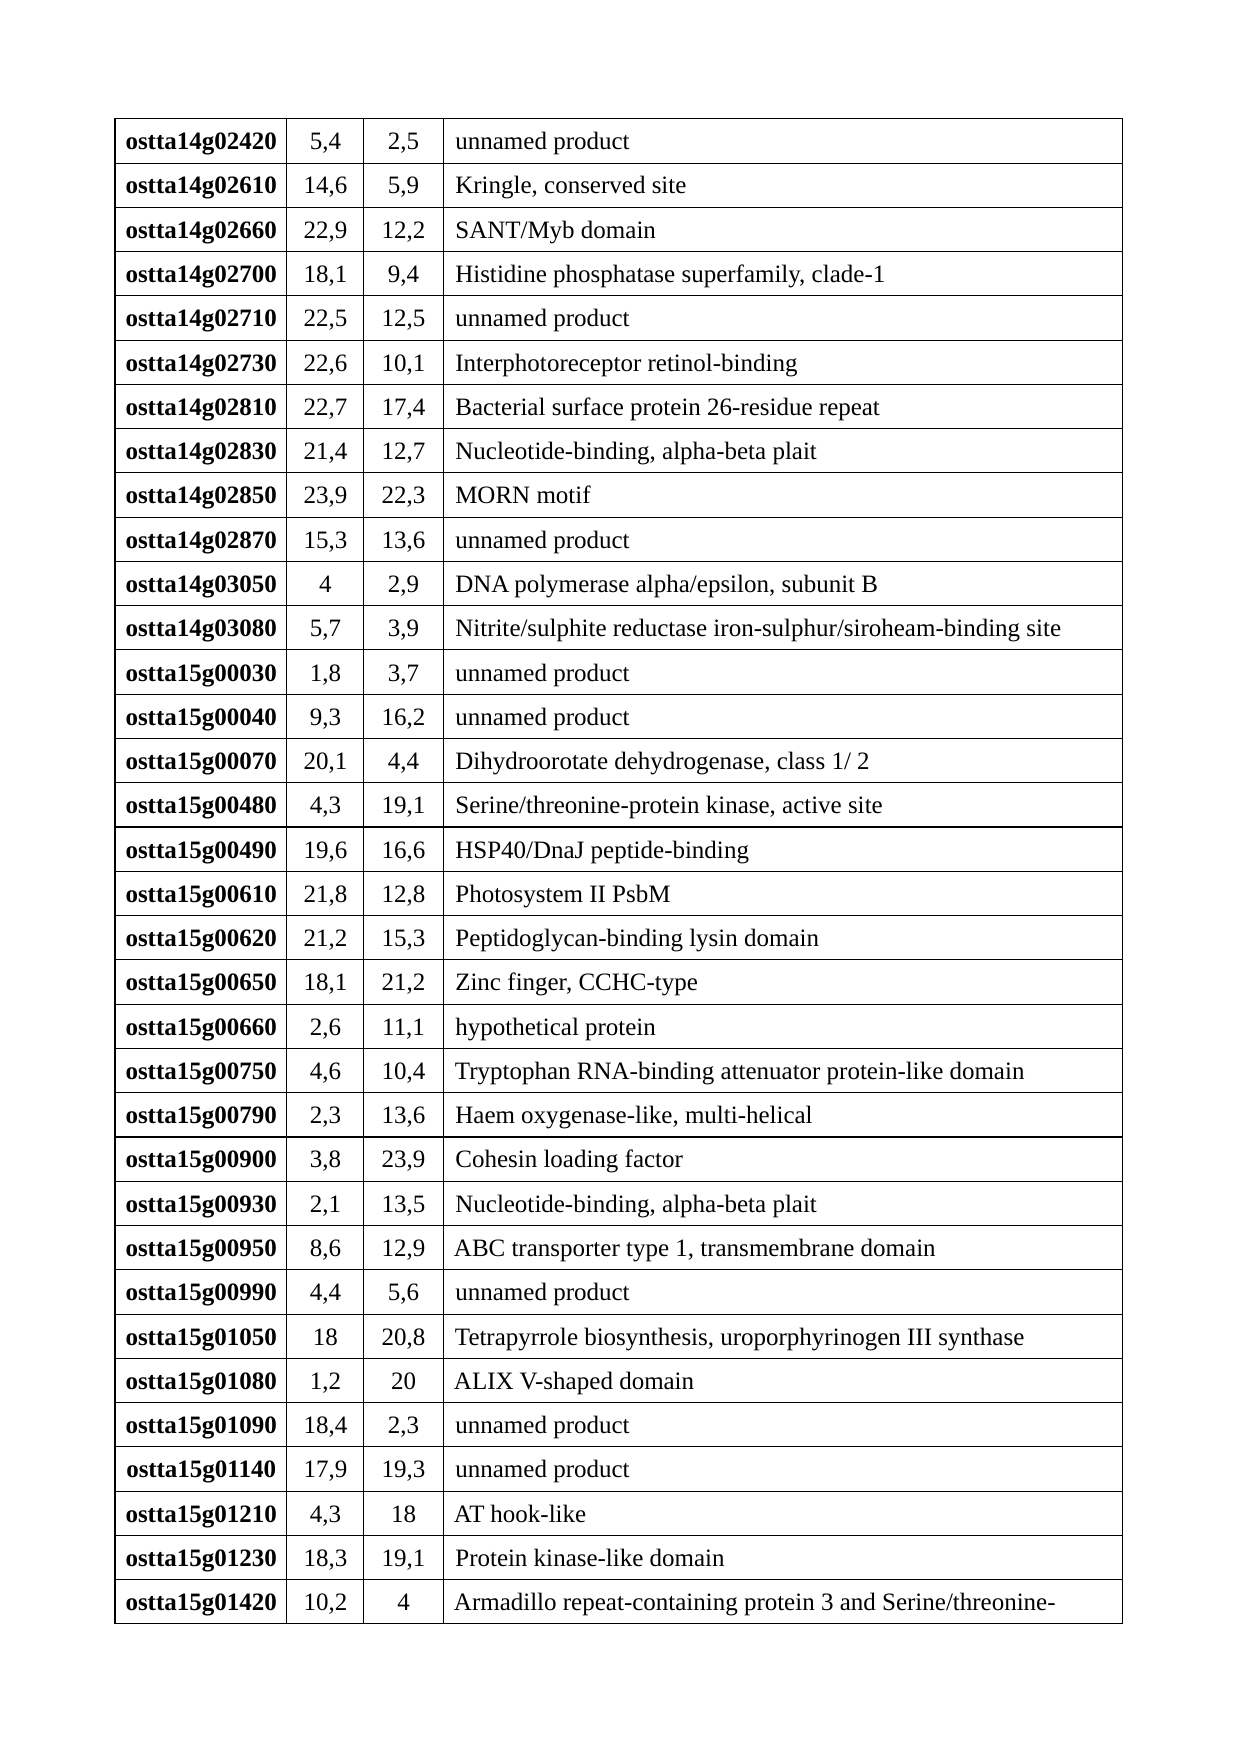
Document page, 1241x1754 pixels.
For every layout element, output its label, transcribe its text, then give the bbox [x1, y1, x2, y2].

table_cell 21,2 [287, 916, 363, 959]
table_cell 19,6 [287, 828, 363, 871]
table_cell 4,6 [287, 1049, 363, 1092]
table_cell ostta15g01210 [116, 1492, 286, 1535]
table_cell unnamed product [444, 119, 1122, 162]
table_cell 19,1 [364, 783, 443, 826]
table_cell 21,2 [364, 960, 443, 1003]
table_cell Nitrite/sulphite reductase iron-sulphur/siroheam-binding site [444, 606, 1122, 649]
table_cell ostta15g00930 [116, 1182, 286, 1225]
table_cell 22,6 [287, 341, 363, 384]
table_cell ostta15g00650 [116, 960, 286, 1003]
table_cell [1123, 694, 1240, 738]
table_cell 18,3 [287, 1536, 363, 1579]
table_cell 17,4 [364, 385, 443, 428]
table_cell ostta15g00040 [116, 695, 286, 738]
table_cell 2,9 [364, 562, 443, 605]
table_cell 15,3 [364, 916, 443, 959]
table_cell ostta15g00070 [116, 739, 286, 782]
table_cell [1123, 782, 1240, 826]
table_cell ostta15g00990 [116, 1270, 286, 1313]
table_cell unnamed product [444, 1403, 1122, 1446]
table_cell 17,9 [287, 1447, 363, 1491]
table_cell 2,3 [364, 1403, 443, 1446]
table_cell 22,5 [287, 296, 363, 339]
table_cell ostta15g00950 [116, 1226, 286, 1269]
table_cell 23,9 [287, 473, 363, 517]
table_cell ostta15g00480 [116, 783, 286, 826]
table_cell 13,5 [364, 1182, 443, 1225]
table_cell 16,2 [364, 695, 443, 738]
table_cell ABC transporter type 1, transmembrane domain [444, 1226, 1122, 1269]
table_cell Interphotoreceptor retinol-binding [444, 341, 1122, 384]
table_cell ostta14g02660 [116, 208, 286, 251]
table_cell unnamed product [444, 695, 1122, 738]
table_cell Tryptophan RNA-binding attenuator protein-like domain [444, 1049, 1122, 1092]
table_cell [1123, 517, 1240, 561]
table_cell 21,4 [287, 429, 363, 472]
table_cell 4,4 [364, 739, 443, 782]
table_cell Haem oxygenase-like, multi-helical [444, 1093, 1122, 1136]
table_cell Nucleotide-binding, alpha-beta plait [444, 429, 1122, 472]
table_cell [1123, 163, 1240, 207]
table_cell ostta15g01230 [116, 1536, 286, 1579]
table_cell [1123, 1535, 1240, 1579]
table_cell [1123, 428, 1240, 472]
table_cell ostta14g03050 [116, 562, 286, 605]
table_cell 16,6 [364, 828, 443, 871]
table_cell 21,8 [287, 872, 363, 915]
table_cell 3,8 [287, 1138, 363, 1181]
table_cell Dihydroorotate dehydrogenase, class 1/ 2 [444, 739, 1122, 782]
table_cell [1123, 1358, 1240, 1402]
table_cell [1123, 605, 1240, 649]
table_cell [1123, 1446, 1240, 1491]
table_cell [1123, 649, 1240, 694]
table_cell ostta14g02850 [116, 473, 286, 517]
table_cell ostta14g02810 [116, 385, 286, 428]
table_cell ostta14g02700 [116, 252, 286, 295]
table_cell ostta14g02710 [116, 296, 286, 339]
table_cell 3,7 [364, 650, 443, 694]
table_cell 13,6 [364, 518, 443, 561]
table_cell unnamed product [444, 1447, 1122, 1491]
table_cell 5,6 [364, 1270, 443, 1313]
table_cell 8,6 [287, 1226, 363, 1269]
table_cell 4,3 [287, 1492, 363, 1535]
table_cell 18 [287, 1315, 363, 1358]
table_cell ostta15g00900 [116, 1138, 286, 1181]
table_cell ostta15g01140 [116, 1447, 286, 1491]
table_cell [1123, 959, 1240, 1003]
table_cell 12,2 [364, 208, 443, 251]
table_cell [1123, 1402, 1240, 1446]
table_cell 19,3 [364, 1447, 443, 1491]
table_cell 18,4 [287, 1403, 363, 1446]
table_cell 5,4 [287, 119, 363, 162]
table_cell [1123, 915, 1240, 959]
table_cell 2,6 [287, 1005, 363, 1048]
table_cell ALIX V-shaped domain [444, 1359, 1122, 1402]
table_cell 12,8 [364, 872, 443, 915]
table_cell 9,3 [287, 695, 363, 738]
table_cell [1123, 1579, 1240, 1623]
table_cell [1123, 251, 1240, 295]
table_cell [1123, 1314, 1240, 1358]
table_cell Tetrapyrrole biosynthesis, uroporphyrinogen III synthase [444, 1315, 1122, 1358]
table_cell [1123, 738, 1240, 782]
table_cell [1123, 1225, 1240, 1269]
table_cell unnamed product [444, 650, 1122, 694]
table_cell 12,7 [364, 429, 443, 472]
table_cell Serine/threonine-protein kinase, active site [444, 783, 1122, 826]
table_cell ostta15g00620 [116, 916, 286, 959]
table_cell ostta15g01080 [116, 1359, 286, 1402]
table_cell ostta14g03080 [116, 606, 286, 649]
table_cell ostta15g00750 [116, 1049, 286, 1092]
table_cell AT hook-like [444, 1492, 1122, 1535]
table_cell Zinc finger, CCHC-type [444, 960, 1122, 1003]
table_cell 18 [364, 1492, 443, 1535]
table_cell [1123, 1092, 1240, 1136]
table_cell 11,1 [364, 1005, 443, 1048]
table_cell DNA polymerase alpha/epsilon, subunit B [444, 562, 1122, 605]
table_cell ostta15g01420 [116, 1580, 286, 1623]
table_cell 2,3 [287, 1093, 363, 1136]
table_cell ostta14g02830 [116, 429, 286, 472]
table_cell 10,2 [287, 1580, 363, 1623]
table_cell unnamed product [444, 1270, 1122, 1313]
table_cell ostta15g00660 [116, 1005, 286, 1048]
table_cell 20,1 [287, 739, 363, 782]
table_cell 18,1 [287, 960, 363, 1003]
table_cell 2,1 [287, 1182, 363, 1225]
table_cell 12,9 [364, 1226, 443, 1269]
table_cell ostta15g00790 [116, 1093, 286, 1136]
table_cell [1123, 826, 1240, 871]
table_cell Peptidoglycan-binding lysin domain [444, 916, 1122, 959]
table_cell Photosystem II PsbM [444, 872, 1122, 915]
table_cell 23,9 [364, 1138, 443, 1181]
table_cell [1123, 871, 1240, 915]
table_cell [1123, 1048, 1240, 1092]
table_cell Nucleotide-binding, alpha-beta plait [444, 1182, 1122, 1225]
table_cell 12,5 [364, 296, 443, 339]
table_cell ostta15g01050 [116, 1315, 286, 1358]
table_cell [1123, 118, 1240, 162]
table_cell HSP40/DnaJ peptide-binding [444, 828, 1122, 871]
table_cell unnamed product [444, 296, 1122, 339]
table_cell ostta15g01090 [116, 1403, 286, 1446]
table_cell unnamed product [444, 518, 1122, 561]
table_cell 22,7 [287, 385, 363, 428]
table_cell 4,4 [287, 1270, 363, 1313]
table_cell 18,1 [287, 252, 363, 295]
table_cell 22,9 [287, 208, 363, 251]
table_cell [1123, 1269, 1240, 1313]
table_cell 4,3 [287, 783, 363, 826]
table_cell SANT/Myb domain [444, 208, 1122, 251]
table_cell 13,6 [364, 1093, 443, 1136]
table_cell [1123, 472, 1240, 517]
table_cell Armadillo repeat-containing protein 3 and Serine/threonine- [444, 1580, 1122, 1623]
table_cell [1123, 1181, 1240, 1225]
table_cell [1123, 561, 1240, 605]
table_cell 1,2 [287, 1359, 363, 1402]
table_cell ostta14g02730 [116, 341, 286, 384]
table_cell [1123, 1004, 1240, 1048]
table_cell ostta14g02870 [116, 518, 286, 561]
table_cell ostta14g02420 [116, 119, 286, 162]
table_cell ostta15g00030 [116, 650, 286, 694]
table_cell ostta14g02610 [116, 164, 286, 207]
table_cell 4 [364, 1580, 443, 1623]
table_cell 2,5 [364, 119, 443, 162]
table_cell 15,3 [287, 518, 363, 561]
table_cell 1,8 [287, 650, 363, 694]
table_cell Bacterial surface protein 26-residue repeat [444, 385, 1122, 428]
table_cell 10,4 [364, 1049, 443, 1092]
table_cell 4 [287, 562, 363, 605]
table_cell 20 [364, 1359, 443, 1402]
table_cell Kringle, conserved site [444, 164, 1122, 207]
table_cell hypothetical protein [444, 1005, 1122, 1048]
table_cell 22,3 [364, 473, 443, 517]
table_cell ostta15g00490 [116, 828, 286, 871]
table_cell MORN motif [444, 473, 1122, 517]
table_cell [1123, 340, 1240, 384]
table_cell ostta15g00610 [116, 872, 286, 915]
table_cell 3,9 [364, 606, 443, 649]
table_cell Cohesin loading factor [444, 1138, 1122, 1181]
table_cell [1123, 295, 1240, 339]
table_cell 5,9 [364, 164, 443, 207]
table_cell Protein kinase-like domain [444, 1536, 1122, 1579]
table_cell 10,1 [364, 341, 443, 384]
table_cell 20,8 [364, 1315, 443, 1358]
table_cell [1123, 1491, 1240, 1535]
table_cell [1123, 1136, 1240, 1181]
table_cell 5,7 [287, 606, 363, 649]
table_cell 14,6 [287, 164, 363, 207]
table_cell 9,4 [364, 252, 443, 295]
table_cell [1123, 207, 1240, 251]
table_cell Histidine phosphatase superfamily, clade-1 [444, 252, 1122, 295]
table_cell [1123, 384, 1240, 428]
table_cell 19,1 [364, 1536, 443, 1579]
